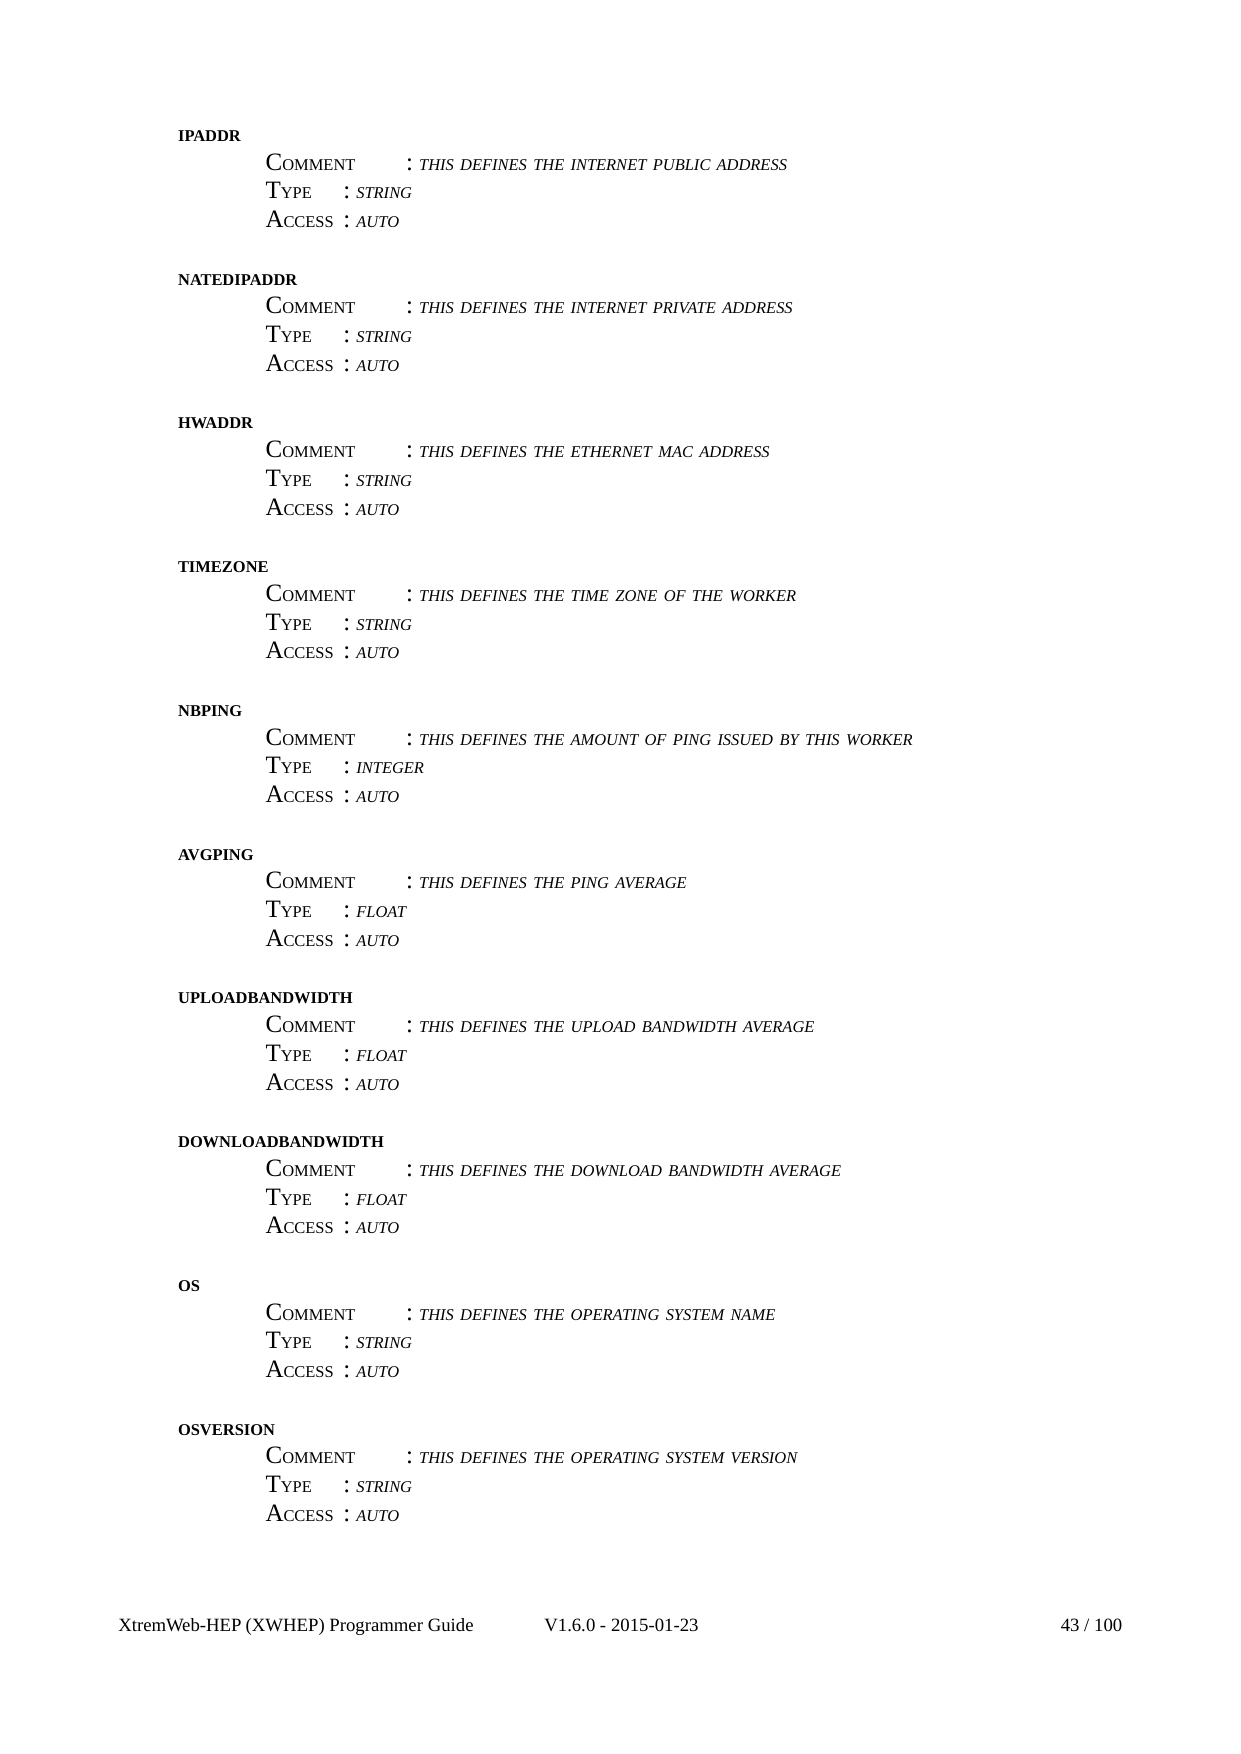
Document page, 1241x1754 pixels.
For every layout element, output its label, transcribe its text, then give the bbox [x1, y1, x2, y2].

text timezone [178, 549, 1122, 578]
text avgping [178, 837, 1122, 866]
text hwaddr [178, 406, 1122, 434]
text Type : float [265, 894, 1122, 923]
text Access : auto [265, 492, 1122, 521]
text Comment : this defines the time zone of the worker [265, 578, 1122, 607]
text Type : float [265, 1182, 1122, 1211]
text Comment : this defines the upload bandwidth average [265, 1009, 1122, 1038]
text Type : string [265, 319, 1122, 348]
text Comment : this defines the operating system name [265, 1297, 1122, 1326]
text Access : auto [265, 923, 1122, 952]
text natedipaddr [178, 262, 1122, 291]
text Comment : this defines the ethernet mac address [265, 434, 1122, 463]
text Type : string [265, 1326, 1122, 1354]
text Type : string [265, 463, 1122, 492]
text Comment : this defines the download bandwidth average [265, 1153, 1122, 1182]
text Type : string [265, 176, 1122, 204]
text Access : auto [265, 636, 1122, 664]
text Type : string [265, 607, 1122, 636]
text Access : auto [265, 1067, 1122, 1096]
text uploadbandwidth [178, 981, 1122, 1009]
text Access : auto [265, 348, 1122, 377]
text ipaddr [178, 118, 1122, 147]
text Comment : this defines the operating system version [265, 1441, 1122, 1469]
text Comment : this defines the amount of ping issued by this worker [265, 722, 1122, 751]
text Comment : this defines the ping average [265, 866, 1122, 894]
text Comment : this defines the internet public address [265, 147, 1122, 176]
text Type : string [265, 1469, 1122, 1498]
text downloadbandwidth [178, 1124, 1122, 1153]
text Access : auto [265, 1354, 1122, 1383]
text Access : auto [265, 1498, 1122, 1527]
text nbping [178, 693, 1122, 722]
text Access : auto [265, 1211, 1122, 1239]
text Comment : this defines the internet private address [265, 291, 1122, 319]
text Type : integer [265, 751, 1122, 779]
text Access : auto [265, 204, 1122, 233]
text Access : auto [265, 779, 1122, 808]
text osversion [178, 1412, 1122, 1441]
text os [178, 1268, 1122, 1297]
text Type : float [265, 1038, 1122, 1067]
